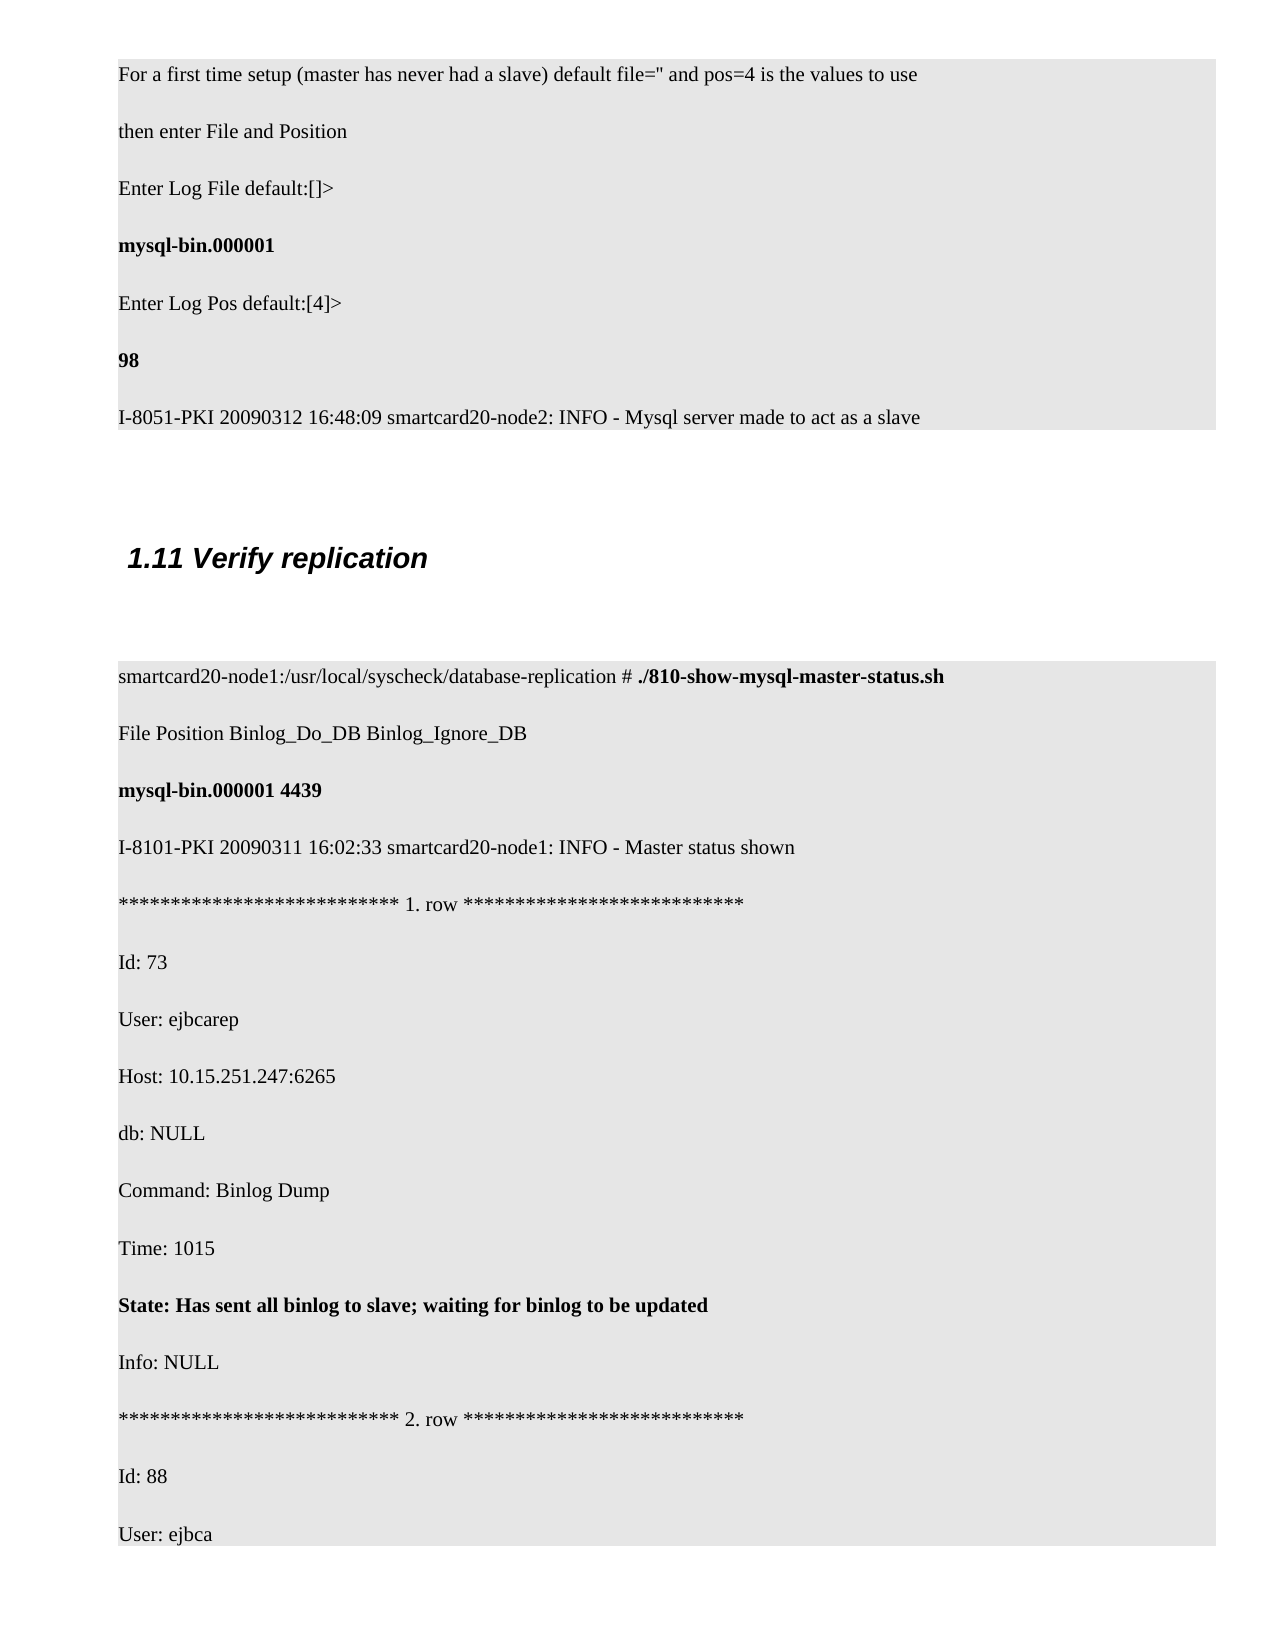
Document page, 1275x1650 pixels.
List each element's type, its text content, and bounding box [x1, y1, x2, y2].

text State: Has sent all binlog to slave; waiting for binlog to be updated [118, 1290, 1216, 1318]
subtitle 1.11 Verify replication [127, 542, 1207, 574]
text User: ejbcarep [118, 1004, 1216, 1032]
text smartcard20-node1:/usr/local/syscheck/database-replication # ./810-show-mysql-master-status.sh [118, 661, 1216, 688]
text I-8101-PKI 20090311 16:02:33 smartcard20-node1: INFO - Master status shown [118, 832, 1216, 860]
text *************************** 1. row *************************** [118, 889, 1216, 917]
text 98 [118, 345, 1216, 373]
text Id: 88 [118, 1461, 1216, 1489]
text mysql-bin.000001 [118, 231, 1216, 258]
text I-8051-PKI 20090312 16:48:09 smartcard20-node2: INFO - Mysql server made to act as a slave [118, 402, 1216, 430]
text *************************** 2. row *************************** [118, 1404, 1216, 1432]
text Enter Log File default:[]> [118, 173, 1216, 201]
text then enter File and Position [118, 116, 1216, 144]
text mysql-bin.000001 4439 [118, 775, 1216, 803]
text db: NULL [118, 1118, 1216, 1146]
text Enter Log Pos default:[4]> [118, 288, 1216, 316]
text Time: 1015 [118, 1233, 1216, 1260]
text Id: 73 [118, 947, 1216, 974]
text Info: NULL [118, 1347, 1216, 1375]
text User: ejbca [118, 1519, 1216, 1546]
text File Position Binlog_Do_DB Binlog_Ignore_DB [118, 718, 1216, 746]
text Host: 10.15.251.247:6265 [118, 1061, 1216, 1089]
text For a first time setup (master has never had a slave) default file='' and pos=4 is the values to use [118, 59, 1216, 87]
text Command: Binlog Dump [118, 1176, 1216, 1203]
